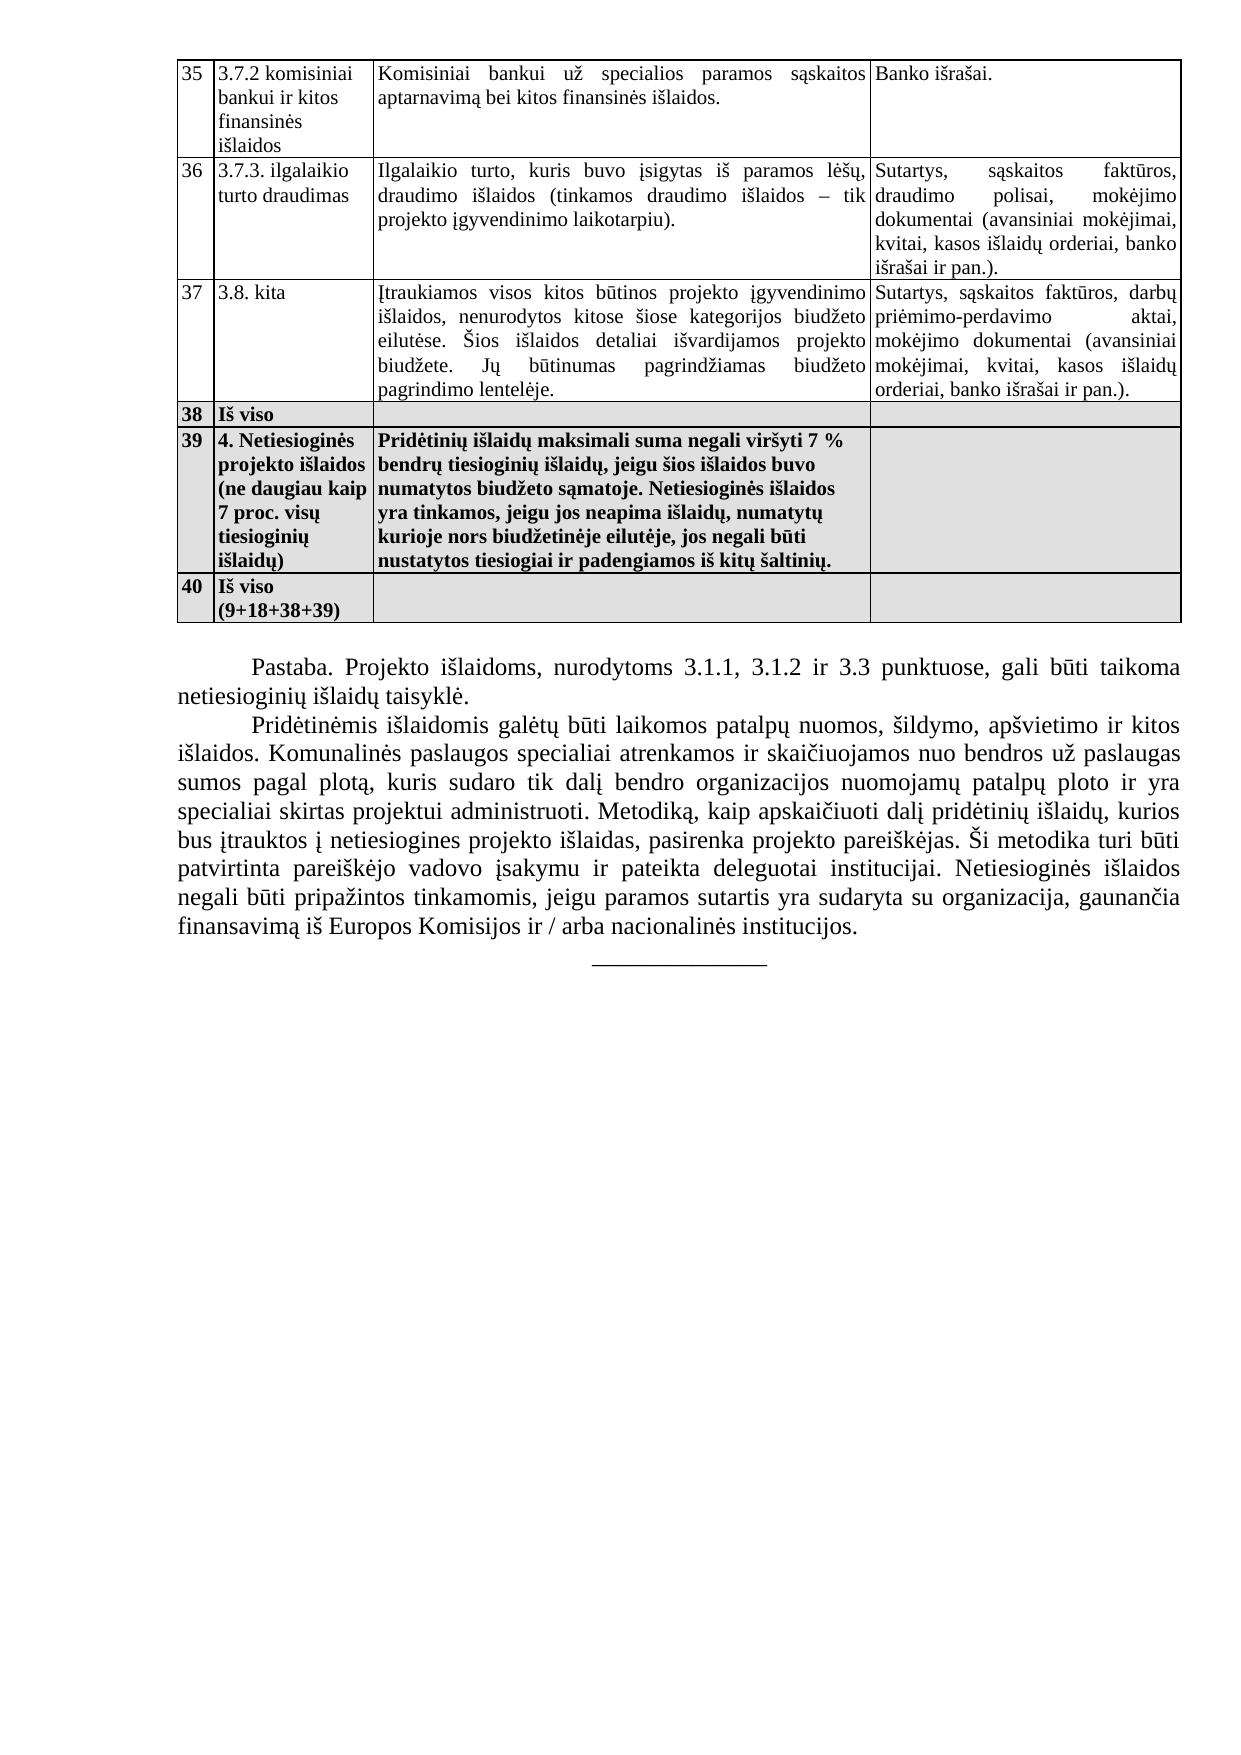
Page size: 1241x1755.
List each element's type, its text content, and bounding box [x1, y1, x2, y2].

table_cell 40 [178, 574, 213, 622]
text Pridėtinėmis išlaidomis galėtų būti laikomos patalpų nuomos, šildymo, apšvietimo ir kitos išlaidos. Komunalinės paslaugos specialiai atrenkamos ir skaičiuojamos nuo bendros už paslaugas sumos pagal plotą, kuris sudaro tik dalį bendro organizacijos nuomojamų patalpų ploto ir yra specialiai skirtas projektui administruoti. Metodiką, kaip apskaičiuoti dalį pridėtinių išlaidų, kurios bus įtrauktos į netiesiogines projekto išlaidas, pasirenka projekto pareiškėjas. Ši metodika turi būti patvirtinta pareiškėjo vadovo įsakymu ir pateikta deleguotai institucijai. Netiesioginės išlaidos negali būti pripažintos tinkamomis, jeigu paramos sutartis yra sudaryta su organizacija, gaunančia finansavimą iš Europos Komisijos ir / arba nacionalinės institucijos. [177, 710, 1181, 940]
table_cell 3.8. kita [215, 280, 373, 401]
table_cell [374, 402, 870, 426]
table_cell 39 [178, 428, 213, 572]
table_cell [871, 574, 1180, 622]
table_cell 35 [178, 61, 213, 157]
text Pastaba. Projekto išlaidoms, nurodytoms 3.1.1, 3.1.2 ir 3.3 punktuose, gali būti taikoma netiesioginių išlaidų taisyklė. [177, 652, 1181, 710]
table_cell [871, 428, 1180, 572]
table_cell 38 [178, 402, 213, 426]
table_cell Komisiniai bankui už specialios paramos sąskaitos aptarnavimą bei kitos finansinės išlaidos. [374, 61, 870, 157]
table_cell 37 [178, 280, 213, 401]
table_cell Pridėtinių išlaidų maksimali suma negali viršyti 7 % bendrų tiesioginių išlaidų, jeigu šios išlaidos buvo numatytos biudžeto sąmatoje. Netiesioginės išlaidos yra tinkamos, jeigu jos neapima išlaidų, numatytų kurioje nors biudžetinėje eilutėje, jos negali būti nustatytos tiesiogiai ir padengiamos iš kitų šaltinių. [374, 428, 870, 572]
table_cell Banko išrašai. [871, 61, 1180, 157]
table_cell Ilgalaikio turto, kuris buvo įsigytas iš paramos lėšų, draudimo išlaidos (tinkamos draudimo išlaidos – tik projekto įgyvendinimo laikotarpiu). [374, 158, 870, 279]
text ______________ [177, 940, 1181, 968]
table_cell 4. Netiesioginės projekto išlaidos (ne daugiau kaip 7 proc. visų tiesioginių išlaidų) [215, 428, 373, 572]
table_cell Iš viso (9+18+38+39) [215, 574, 373, 622]
table_cell 36 [178, 158, 213, 279]
table_cell 3.7.3. ilgalaikio turto draudimas [215, 158, 373, 279]
table_cell [871, 402, 1180, 426]
table_cell [374, 574, 870, 622]
table_cell Iš viso [215, 402, 373, 426]
